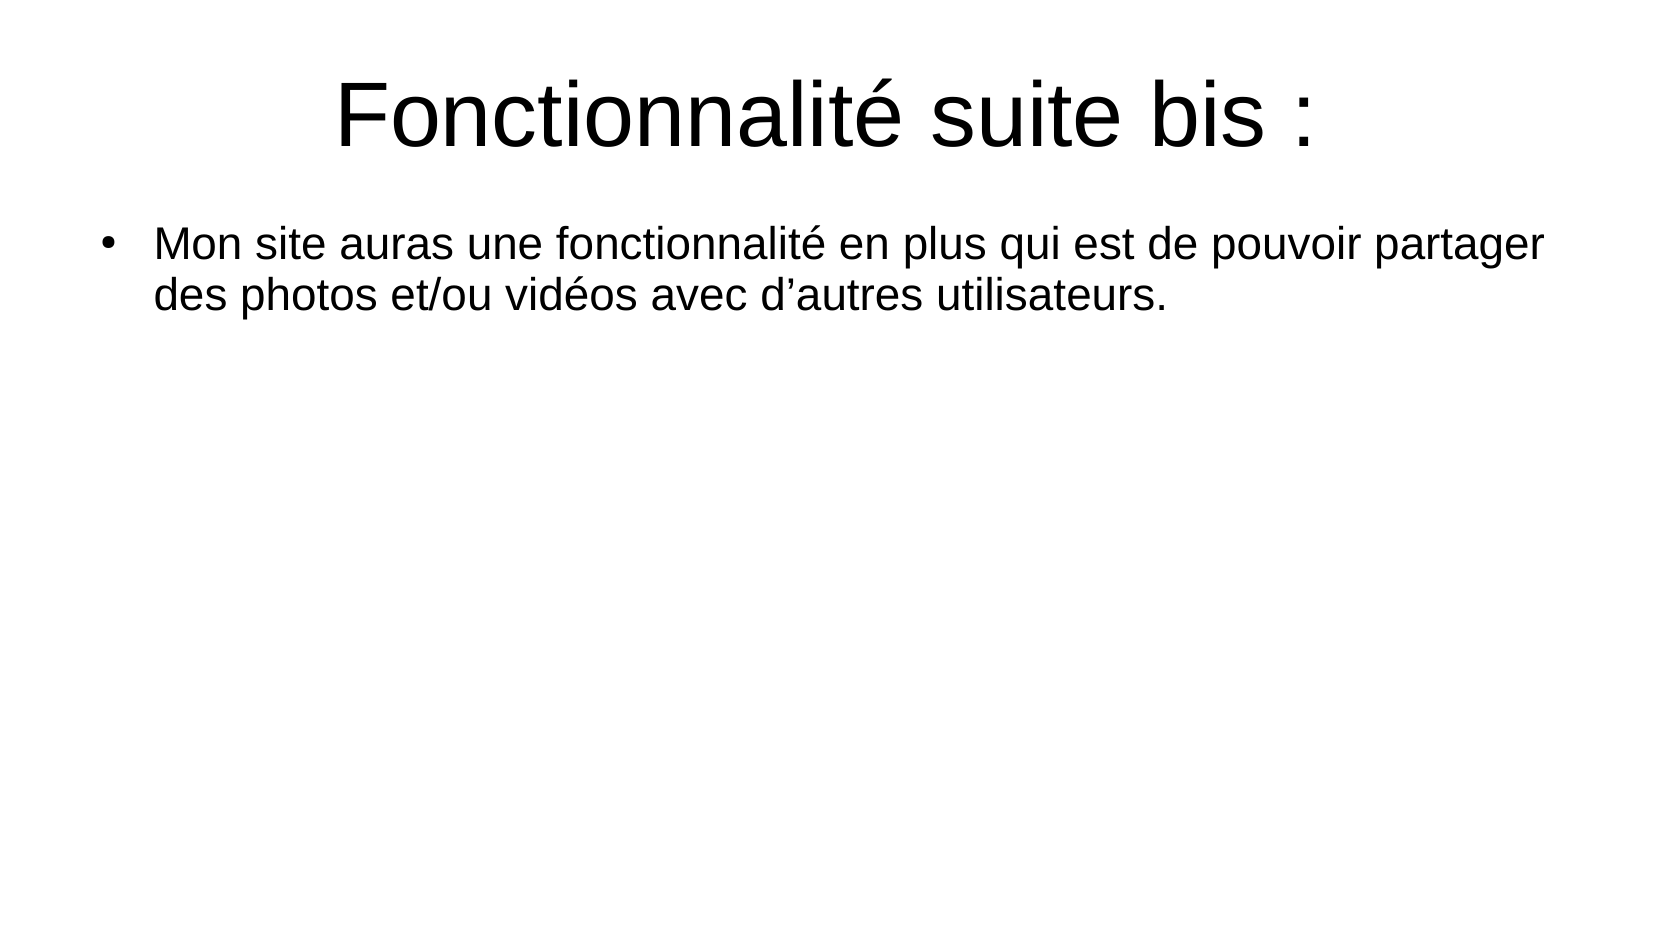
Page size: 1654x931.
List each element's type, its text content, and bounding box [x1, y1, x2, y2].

list Mon site auras une fonctionnalité en plus qui est de pouvoir partager des photos et/ou vidéos avec d’autres utilisateurs. [82, 217, 1571, 758]
title Fonctionnalité suite bis : [82, 37, 1571, 193]
